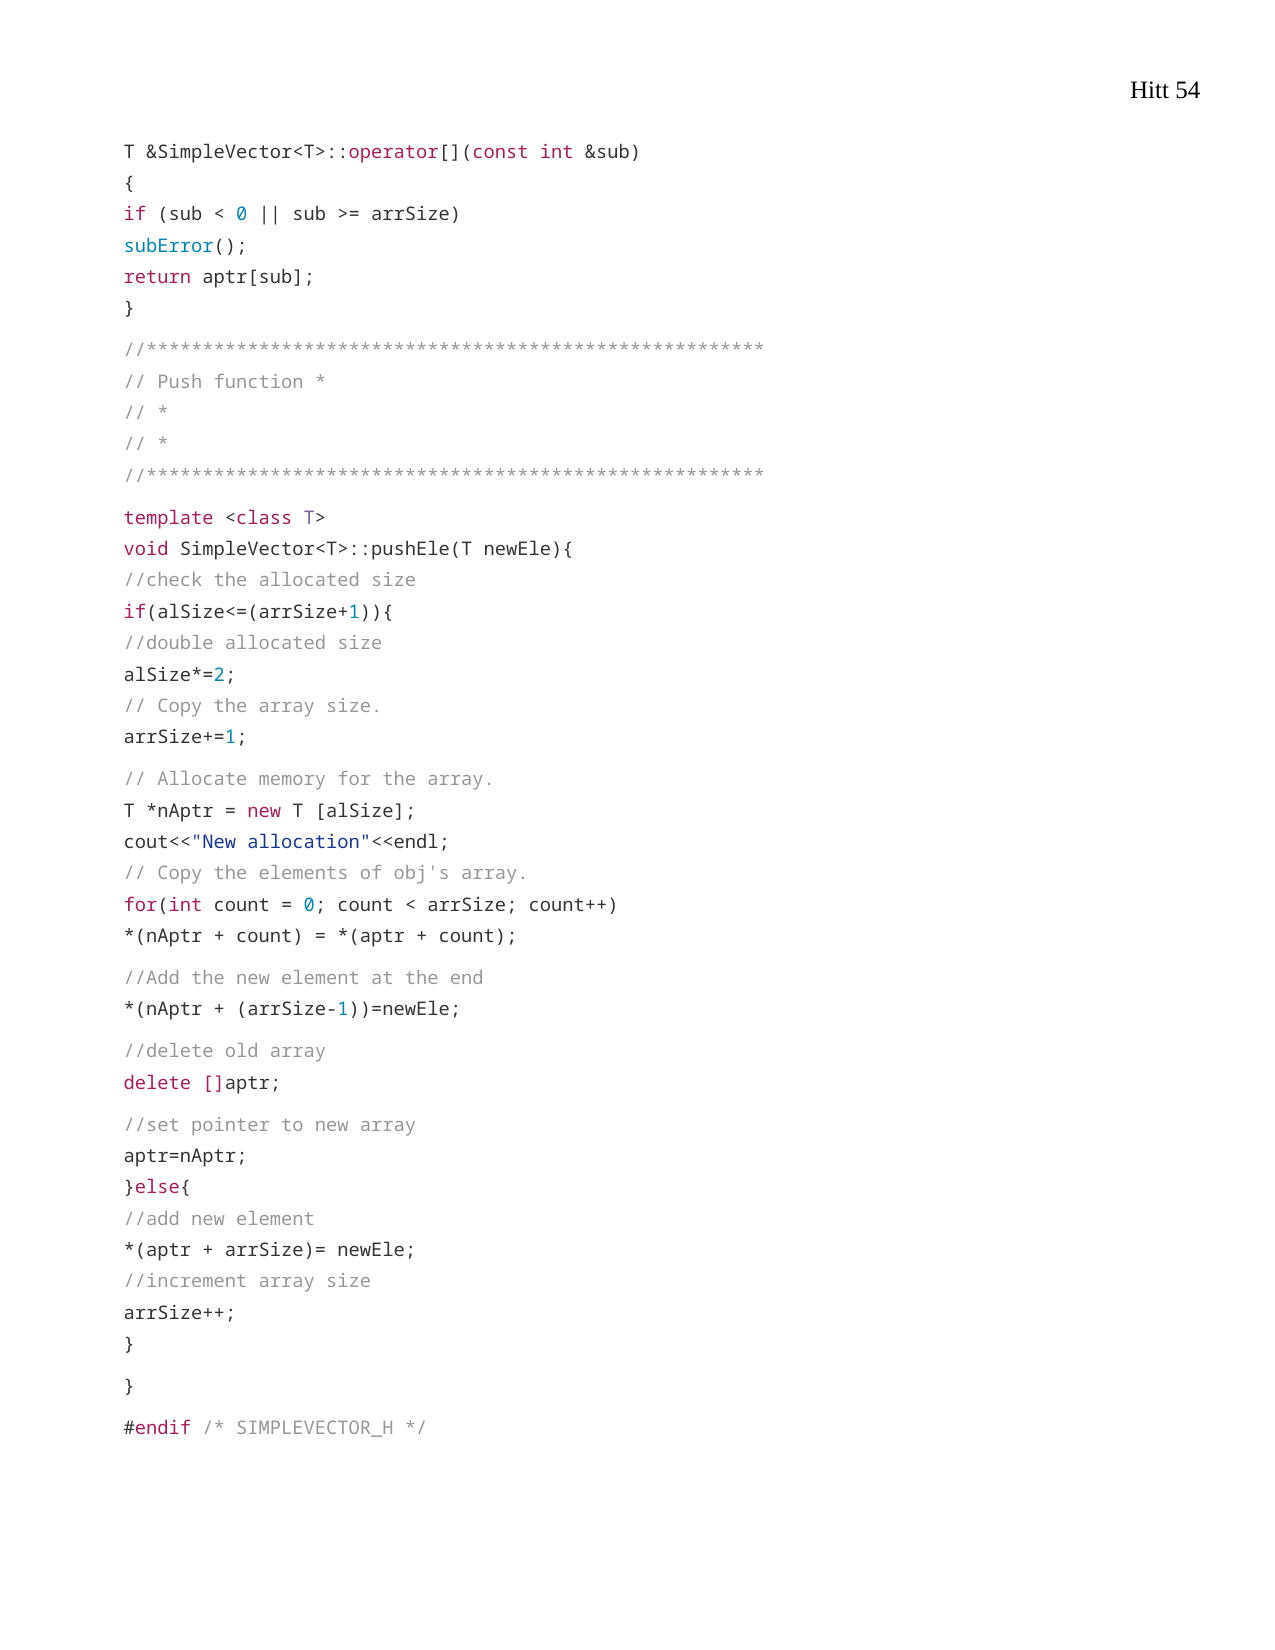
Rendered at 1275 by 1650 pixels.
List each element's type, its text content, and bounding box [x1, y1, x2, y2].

table_cell [75, 1171, 120, 1202]
table_cell cout<<"New allocation"<<endl; [120, 825, 806, 857]
table_cell [75, 396, 120, 428]
table_cell //******************************************************* [120, 459, 806, 491]
table_cell [75, 491, 120, 501]
table_cell [75, 857, 120, 888]
table_cell }else{ [120, 1171, 806, 1202]
table_cell //set pointer to new array [120, 1108, 806, 1139]
table_cell *(nAptr + count) = *(aptr + count); [120, 919, 806, 951]
table_cell [75, 763, 120, 794]
table_cell [75, 1370, 120, 1401]
table_cell [75, 166, 120, 198]
table_cell subError(); [120, 229, 806, 260]
table_cell [120, 752, 806, 763]
table_cell //add new element [120, 1202, 806, 1233]
table_cell [120, 1359, 806, 1369]
table_cell [75, 1035, 120, 1066]
table_cell [75, 627, 120, 658]
table_cell [75, 919, 120, 951]
table_cell [75, 1296, 120, 1327]
table_cell [75, 260, 120, 292]
table_cell [75, 794, 120, 825]
table_cell [75, 365, 120, 396]
table_cell [75, 951, 120, 961]
table_cell } [120, 1328, 806, 1359]
table_cell // * [120, 396, 806, 428]
table_cell [75, 1265, 120, 1296]
table_cell [75, 323, 120, 334]
table_cell [75, 961, 120, 993]
table_cell #endif /* SIMPLEVECTOR_H */ [120, 1411, 806, 1443]
table_cell // * [120, 428, 806, 459]
table_cell //double allocated size [120, 627, 806, 658]
table_cell [120, 491, 806, 501]
table_cell delete []aptr; [120, 1066, 806, 1097]
table_cell [75, 1139, 120, 1171]
table_cell [75, 1359, 120, 1369]
table_cell [75, 721, 120, 752]
table_cell [75, 1411, 120, 1443]
table_cell } [120, 292, 806, 323]
table_cell [75, 825, 120, 857]
table_cell //increment array size [120, 1265, 806, 1296]
table_cell [75, 1024, 120, 1035]
table_cell } [120, 1370, 806, 1401]
table_cell [75, 198, 120, 229]
table_cell template <class T> [120, 501, 806, 532]
table_cell T &SimpleVector<T>::operator[](const int &sub) [120, 135, 806, 166]
table_cell // Copy the array size. [120, 689, 806, 721]
table_cell [75, 888, 120, 919]
table_cell { [120, 166, 806, 198]
table_cell *(aptr + arrSize)= newEle; [120, 1234, 806, 1265]
table_cell [75, 1108, 120, 1139]
table_cell //delete old array [120, 1035, 806, 1066]
table_cell for(int count = 0; count < arrSize; count++) [120, 888, 806, 919]
table_cell [120, 951, 806, 961]
table_cell [75, 658, 120, 689]
table_cell [75, 993, 120, 1024]
table_cell return aptr[sub]; [120, 260, 806, 292]
table_cell [75, 428, 120, 459]
table_cell [75, 229, 120, 260]
table_cell [120, 1024, 806, 1035]
table_cell arrSize+=1; [120, 721, 806, 752]
table_cell if(alSize<=(arrSize+1)){ [120, 595, 806, 627]
table_cell //check the allocated size [120, 564, 806, 595]
table_cell [75, 1066, 120, 1097]
table_cell [75, 564, 120, 595]
table_cell [75, 334, 120, 365]
table_cell [120, 1401, 806, 1411]
table_cell void SimpleVector<T>::pushEle(T newEle){ [120, 533, 806, 564]
table_cell [75, 1234, 120, 1265]
table_cell arrSize++; [120, 1296, 806, 1327]
table_cell [75, 135, 120, 166]
table_cell [75, 689, 120, 721]
table_cell //******************************************************* [120, 334, 806, 365]
table_cell [75, 752, 120, 763]
table_cell [120, 323, 806, 334]
table_cell [75, 1328, 120, 1359]
table_cell // Push function * [120, 365, 806, 396]
table_cell //Add the new element at the end [120, 961, 806, 993]
table_cell *(nAptr + (arrSize-1))=newEle; [120, 993, 806, 1024]
table_cell // Allocate memory for the array. [120, 763, 806, 794]
table_cell alSize*=2; [120, 658, 806, 689]
table_cell [75, 595, 120, 627]
table_cell [75, 1202, 120, 1233]
table_cell [75, 533, 120, 564]
table_cell T *nAptr = new T [alSize]; [120, 794, 806, 825]
table_cell [75, 292, 120, 323]
table_cell [75, 1098, 120, 1108]
table_cell // Copy the elements of obj's array. [120, 857, 806, 888]
table_cell [75, 459, 120, 491]
table_cell [75, 501, 120, 532]
table_cell [75, 1401, 120, 1411]
table_cell [120, 1098, 806, 1108]
table_cell aptr=nAptr; [120, 1139, 806, 1171]
table_cell if (sub < 0 || sub >= arrSize) [120, 198, 806, 229]
